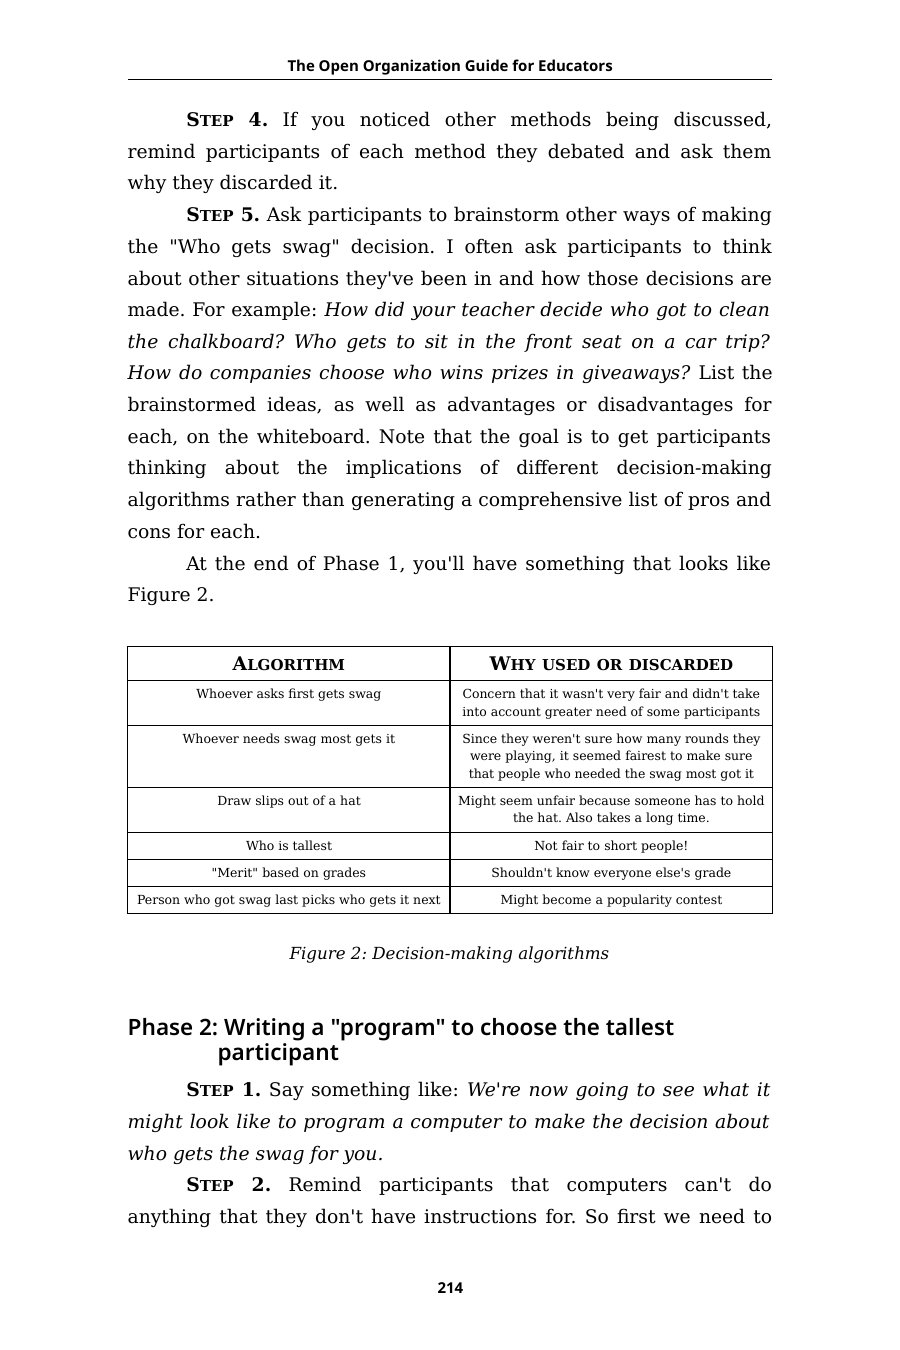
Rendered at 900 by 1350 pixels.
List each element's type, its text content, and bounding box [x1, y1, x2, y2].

table_cell Concern that it wasn't very fair and didn't take into account greater need of some participants [451, 681, 772, 725]
text Figure 2: Decision-making algorithms [127, 944, 772, 963]
text Step 4. If you noticed other methods being discussed, remind participants of each method they debated and ask them why they discarded it. [127, 109, 772, 194]
table_cell Might become a popularity contest [451, 887, 772, 913]
text Step 5. Ask participants to brainstorm other ways of making the "Who gets swag" decision. I often ask participants to think about other situations they've been in and how those decisions are made. For example: How did your teacher decide who got to clean the chalkboard? Who gets to sit in the front seat on a car trip? How do companies choose who wins prizes in giveaways? List the brainstormed ideas, as well as advantages or disadvantages for each, on the whiteboard. Note that the goal is to get participants thinking about the implications of different decision-making algorithms rather than generating a comprehensive list of pros and cons for each. [127, 204, 772, 543]
table_header Algorithm [128, 647, 449, 680]
table_cell Who is tallest [128, 833, 449, 859]
table_cell "Merit" based on grades [128, 860, 449, 886]
table_cell Not fair to short people! [451, 833, 772, 859]
table_cell Whoever asks first gets swag [128, 681, 449, 725]
table_header Why used or discarded [451, 647, 772, 680]
text Step 1. Say something like: We're now going to see what it might look like to program a computer to make the decision about who gets the swag for you. [127, 1079, 772, 1164]
table_cell Might seem unfair because someone has to hold the hat. Also takes a long time. [451, 788, 772, 832]
table_cell Whoever needs swag most gets it [128, 726, 449, 787]
table_cell Draw slips out of a hat [128, 788, 449, 832]
text At the end of Phase 1, you'll have something that looks like Figure 2. [127, 552, 772, 606]
subtitle Phase 2: Writing a "program" to choose the tallest participant [127, 1014, 772, 1066]
table_cell Since they weren't sure how many rounds they were playing, it seemed fairest to make sure that people who needed the swag most got it [451, 726, 772, 787]
text Step 2. Remind participants that computers can't do anything that they don't have instructions for. So first we need to [127, 1174, 772, 1228]
table_cell Person who got swag last picks who gets it next [128, 887, 449, 913]
table_cell Shouldn't know everyone else's grade [451, 860, 772, 886]
